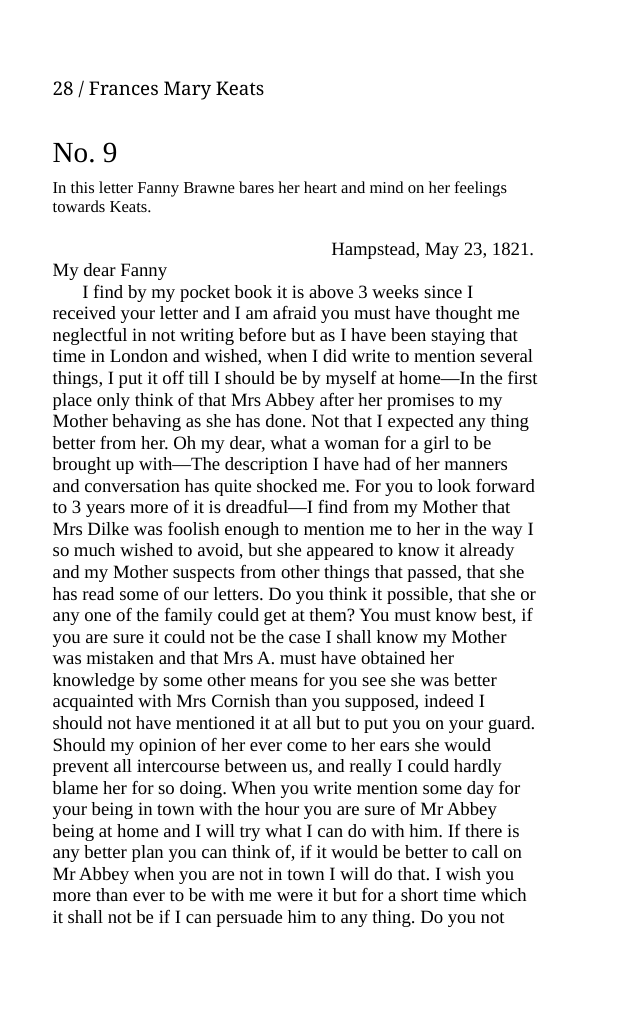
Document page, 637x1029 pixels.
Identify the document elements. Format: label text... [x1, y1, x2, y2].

text My dear Fanny [52, 259, 538, 281]
subtitle No. 9 [52, 135, 538, 169]
text I find by my pocket book it is above 3 weeks since I received your letter and I am afraid you must have thought me neglectful in not writing before but as I have been staying that time in London and wished, when I did write to mention several things, I put it off till I should be by myself at home—In the first place only think of that Mrs Abbey after her promises to my Mother behaving as she has done. Not that I expected any thing better from her. Oh my dear, what a woman for a girl to be brought up with—The description I have had of her manners and conversation has quite shocked me. For you to look forward to 3 years more of it is dreadful—I find from my Mother that Mrs Dilke was foolish enough to mention me to her in the way I so much wished to avoid, but she appeared to know it already and my Mother suspects from other things that passed, that she has read some of our letters. Do you think it possible, that she or any one of the family could get at them? You must know best, if you are sure it could not be the case I shall know my Mother was mistaken and that Mrs A. must have obtained her knowledge by some other means for you see she was better acquainted with Mrs Cornish than you supposed, indeed I should not have mentioned it at all but to put you on your guard. Should my opinion of her ever come to her ears she would prevent all intercourse between us, and really I could hardly blame her for so doing. When you write mention some day for your being in town with the hour you are sure of Mr Abbey being at home and I will try what I can do with him. If there is any better plan you can think of, if it would be better to call on Mr Abbey when you are not in town I will do that. I wish you more than ever to be with me were it but for a short time which it shall not be if I can persuade him to any thing. Do you not [52, 281, 538, 927]
text Hampstead, May 23, 1821. [52, 237, 538, 259]
text In this letter Fanny Brawne bares her heart and mind on her feelings towards Keats. [52, 178, 538, 216]
